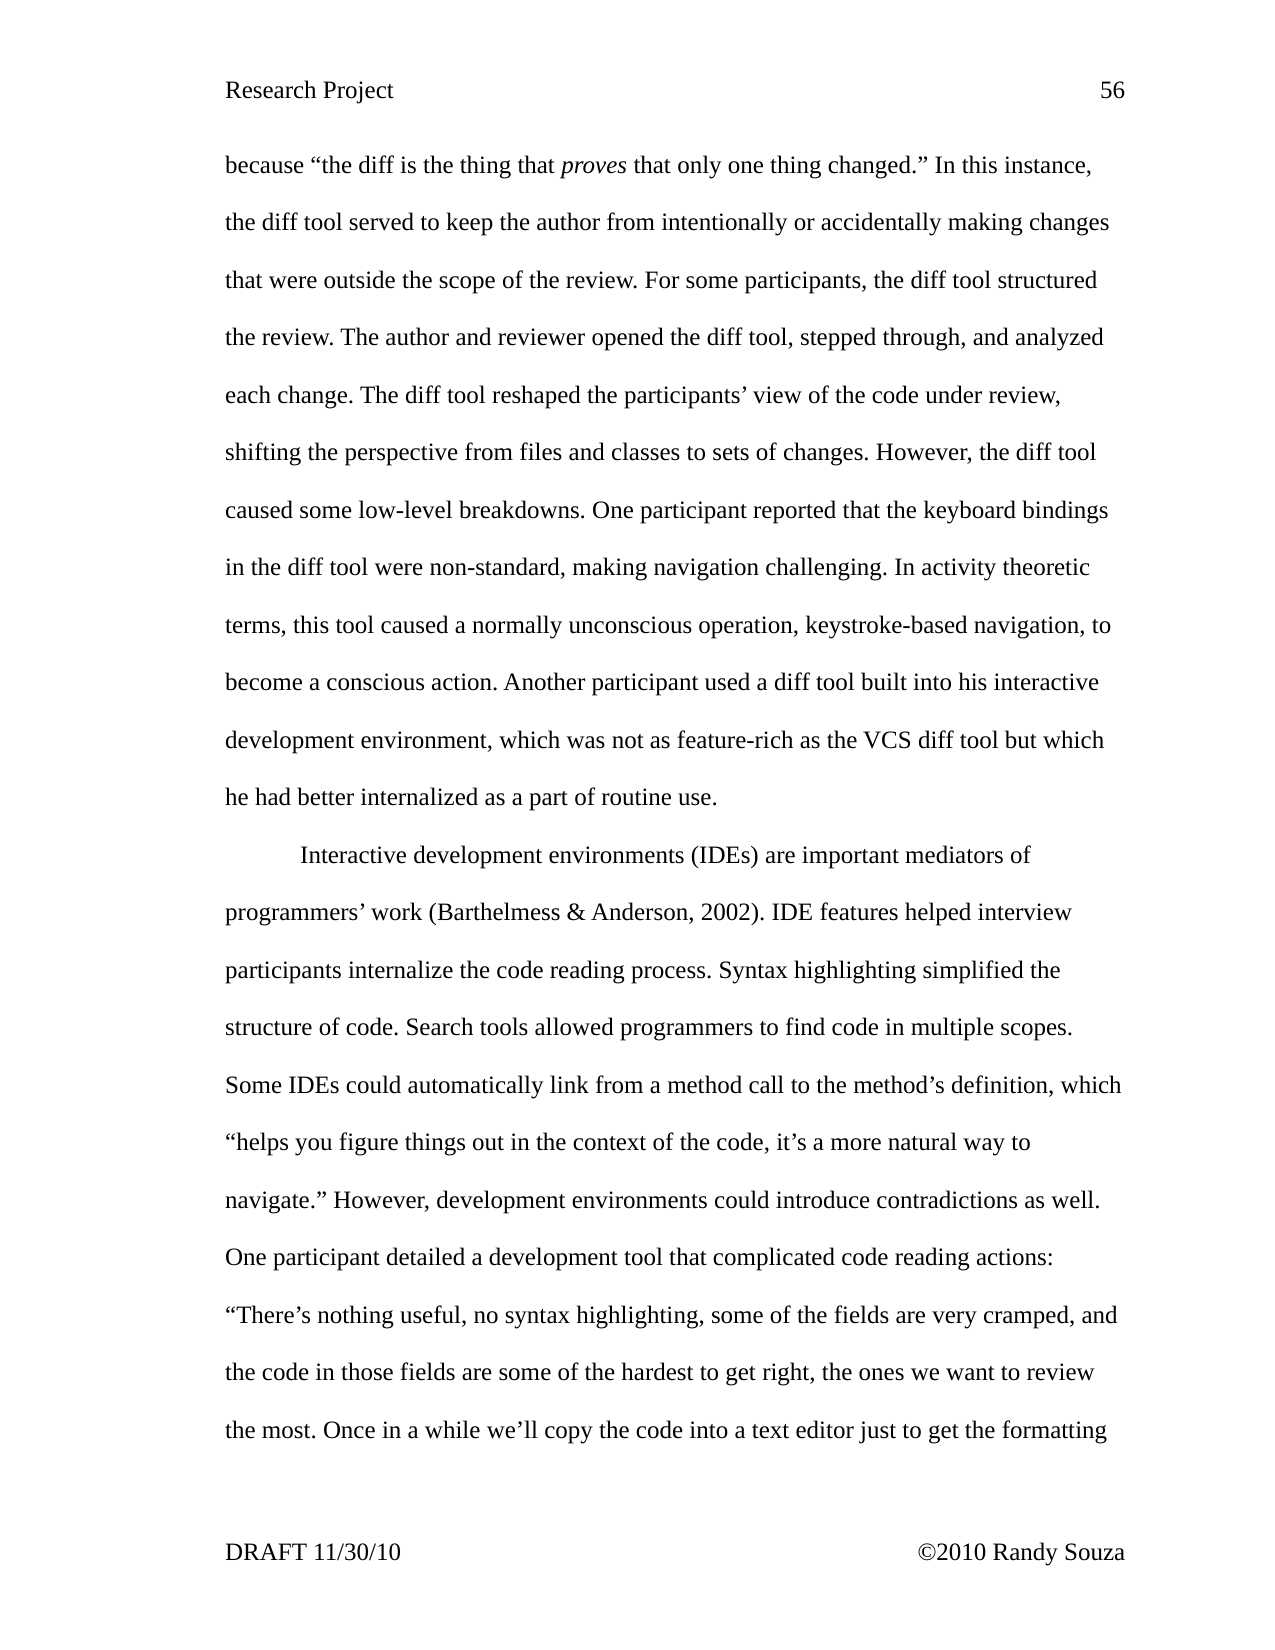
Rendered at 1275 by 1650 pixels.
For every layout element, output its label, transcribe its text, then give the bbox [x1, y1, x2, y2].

text Interactive development environments (IDEs) are important mediators of programmers’ work (Barthelmess & Anderson, 2002). IDE features helped interview participants internalize the code reading process. Syntax highlighting simplified the structure of code. Search tools allowed programmers to find code in multiple scopes. Some IDEs could automatically link from a method call to the method’s definition, which “helps you figure things out in the context of the code, it’s a more natural way to navigate.” However, development environments could introduce contradictions as well. One participant detailed a development tool that complicated code reading actions: “There’s nothing useful, no syntax highlighting, some of the fields are very cramped, and the code in those fields are some of the hardest to get right, the ones we want to review the most. Once in a while we’ll copy the code into a text editor just to get the formatting [225, 840, 1125, 1444]
text because “the diff is the thing that proves that only one thing changed.” In this instance, the diff tool served to keep the author from intentionally or accidentally making changes that were outside the scope of the review. For some participants, the diff tool structured the review. The author and reviewer opened the diff tool, stepped through, and analyzed each change. The diff tool reshaped the participants’ view of the code under review, shifting the perspective from files and classes to sets of changes. However, the diff tool caused some low-level breakdowns. One participant reported that the keyboard bindings in the diff tool were non-standard, making navigation challenging. In activity theoretic terms, this tool caused a normally unconscious operation, keystroke-based navigation, to become a conscious action. Another participant used a diff tool built into his interactive development environment, which was not as feature-rich as the VCS diff tool but which he had better internalized as a part of routine use. [225, 150, 1125, 811]
